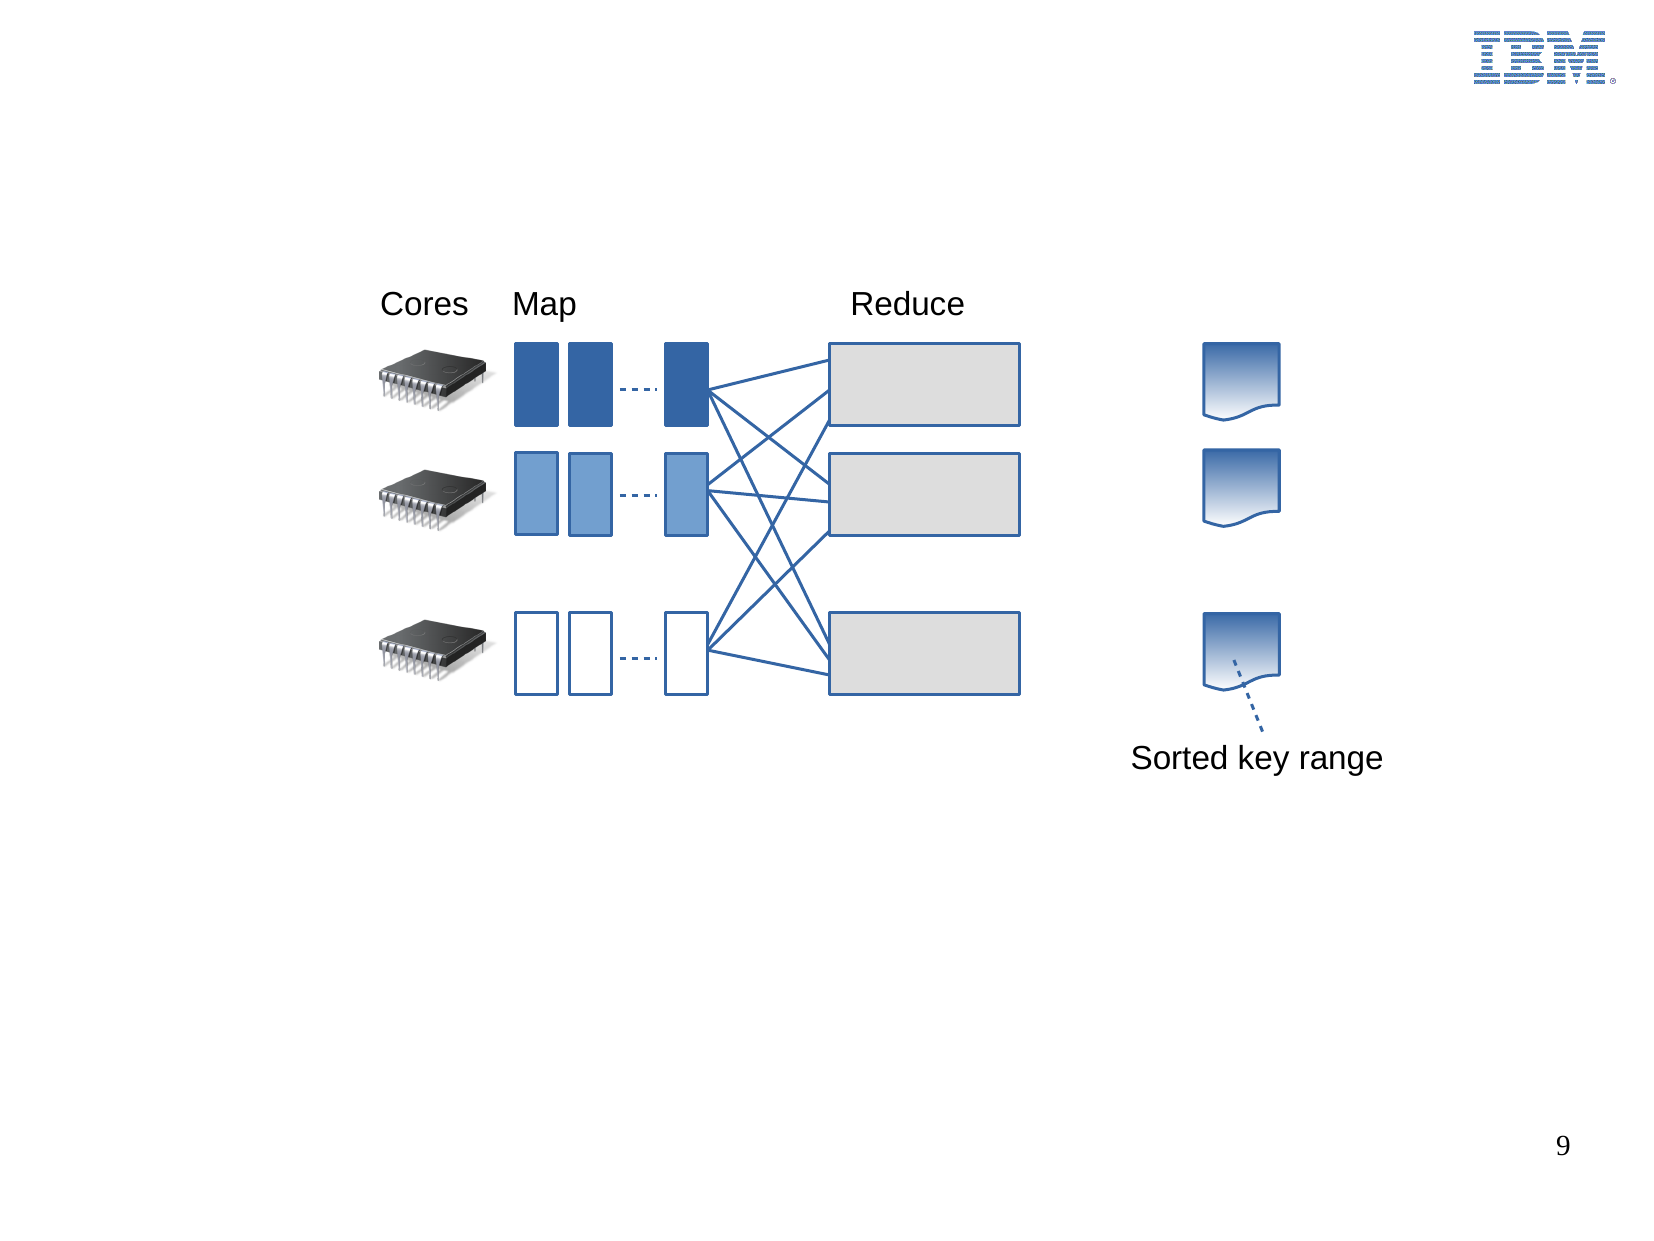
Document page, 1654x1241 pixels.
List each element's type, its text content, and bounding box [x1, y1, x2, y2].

text_box [1204, 613, 1280, 691]
text_box [665, 453, 708, 536]
text_box [665, 343, 708, 426]
picture [378, 584, 499, 706]
text_box Map [497, 277, 744, 337]
text_box [569, 612, 612, 695]
picture [1440, 0, 1654, 127]
text_box Cores [357, 277, 492, 334]
picture [378, 314, 499, 556]
text_box [1203, 450, 1280, 527]
text_box [515, 452, 558, 535]
text_box [829, 453, 1020, 536]
text_box [829, 343, 1020, 426]
text_box [829, 612, 1020, 695]
text_box [569, 453, 612, 536]
text_box [515, 612, 558, 695]
text_box [515, 343, 558, 426]
text_box [569, 343, 612, 426]
text_box [1203, 343, 1280, 421]
text_box [665, 612, 708, 695]
text_box Sorted key range [1115, 732, 1401, 792]
text_box Reduce [777, 277, 1039, 334]
